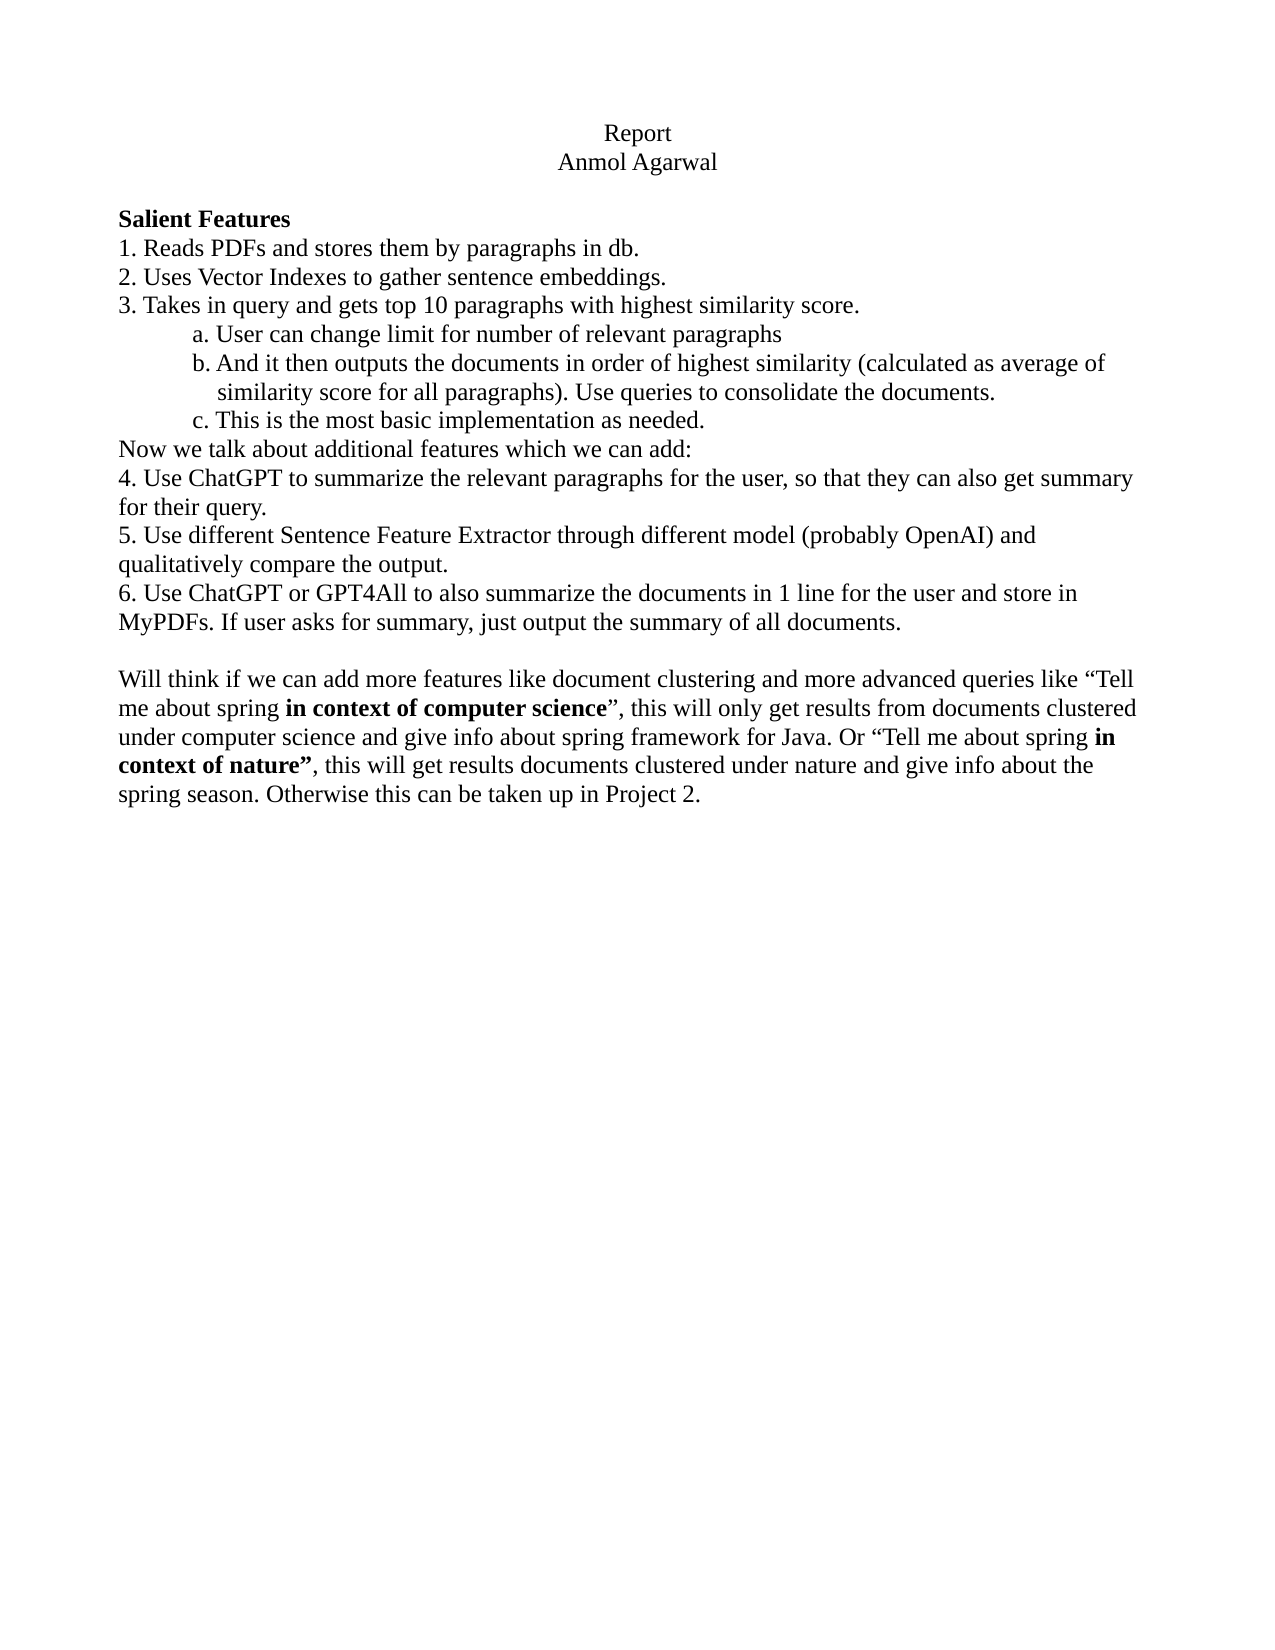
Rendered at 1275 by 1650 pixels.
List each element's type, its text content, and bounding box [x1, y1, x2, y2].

text 3. Takes in query and gets top 10 paragraphs with highest similarity score. [118, 291, 1157, 319]
text 1. Reads PDFs and stores them by paragraphs in db. [118, 233, 1157, 262]
text 6. Use ChatGPT or GPT4All to also summarize the documents in 1 line for the user and store in MyPDFs. If user asks for summary, just output the summary of all documents. [118, 578, 1157, 636]
text Report [118, 118, 1157, 147]
text Now we talk about additional features which we can add: [118, 434, 1157, 463]
text Will think if we can add more features like document clustering and more advanced queries like “Tell me about spring in context of computer science”, this will only get results from documents clustered under computer science and give info about spring framework for Java. Or “Tell me about spring in context of nature”, this will get results documents clustered under nature and give info about the spring season. Otherwise this can be taken up in Project 2. [118, 664, 1157, 808]
text 5. Use different Sentence Feature Extractor through different model (probably OpenAI) and qualitatively compare the output. [118, 521, 1157, 578]
text a. User can change limit for number of relevant paragraphs [118, 319, 1157, 348]
text 2. Uses Vector Indexes to gather sentence embeddings. [118, 262, 1157, 291]
text c. This is the most basic implementation as needed. [118, 406, 1157, 434]
text 4. Use ChatGPT to summarize the relevant paragraphs for the user, so that they can also get summary for their query. [118, 463, 1157, 521]
text b. And it then outputs the documents in order of highest similarity (calculated as average of similarity score for all paragraphs). Use queries to consolidate the documents. [118, 348, 1157, 406]
text Anmol Agarwal [118, 147, 1157, 176]
text Salient Features [118, 204, 1157, 233]
